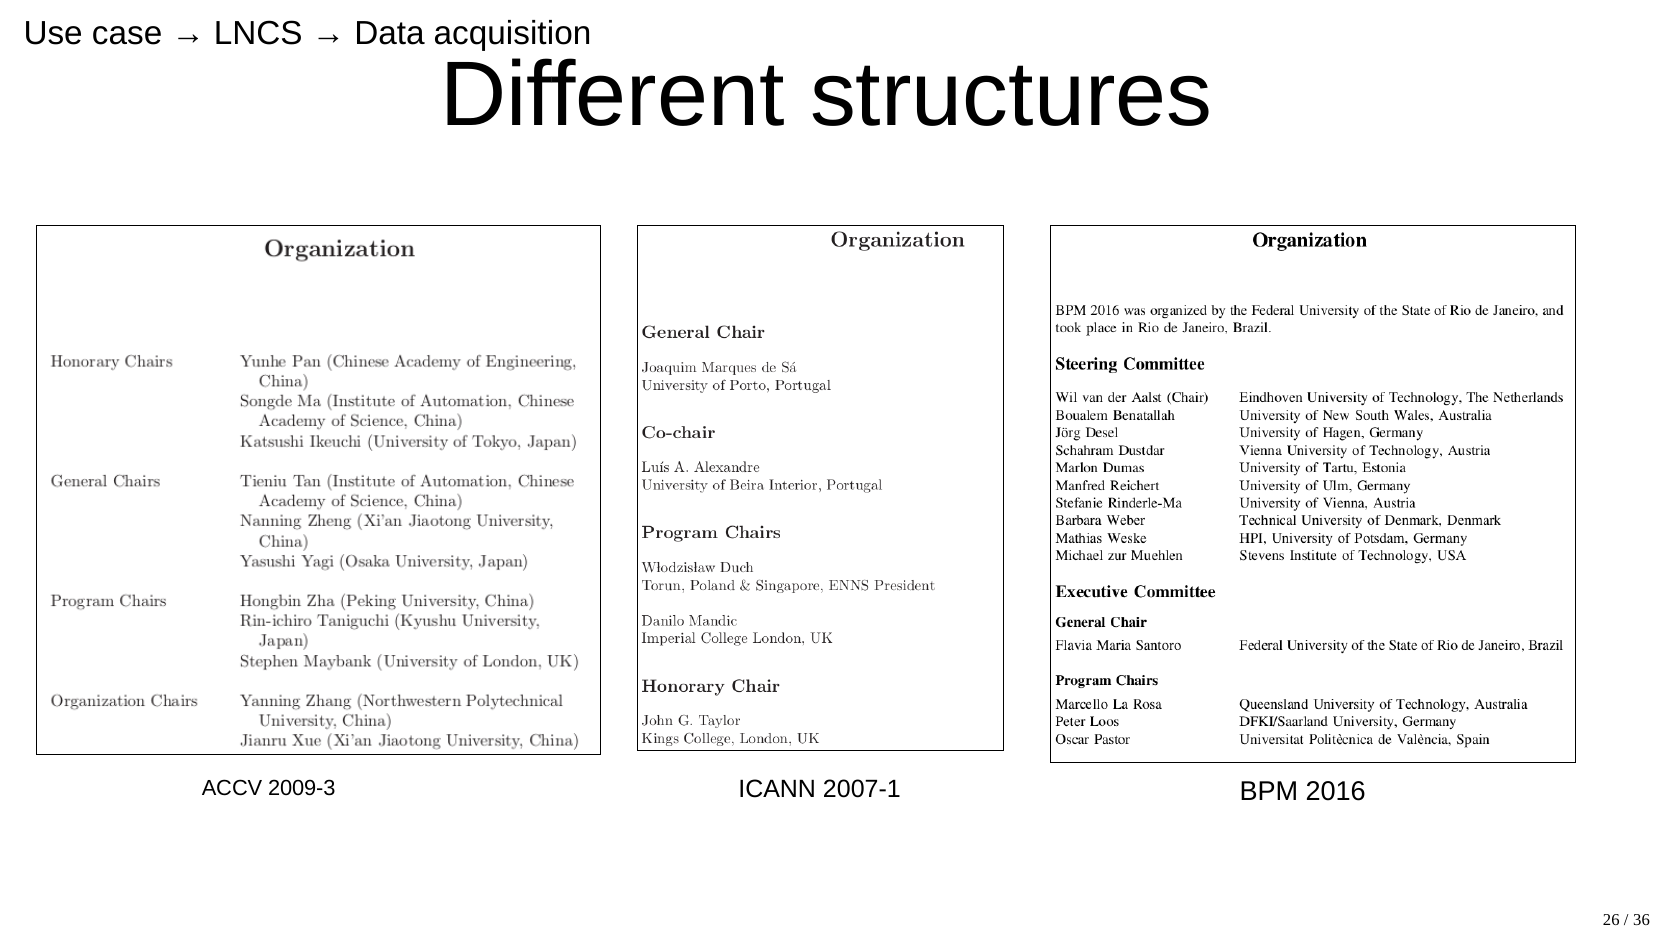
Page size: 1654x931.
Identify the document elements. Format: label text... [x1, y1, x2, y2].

text_box ACCV 2009-3 [187, 768, 351, 808]
text_box ICANN 2007-1 [723, 767, 917, 811]
title Use case → LNCS → Data acquisition [23, 13, 624, 52]
picture [637, 224, 1004, 751]
picture [1050, 225, 1576, 763]
title Different structures [82, 37, 1571, 151]
text_box BPM 2016 [1224, 768, 1381, 814]
picture [36, 224, 601, 755]
